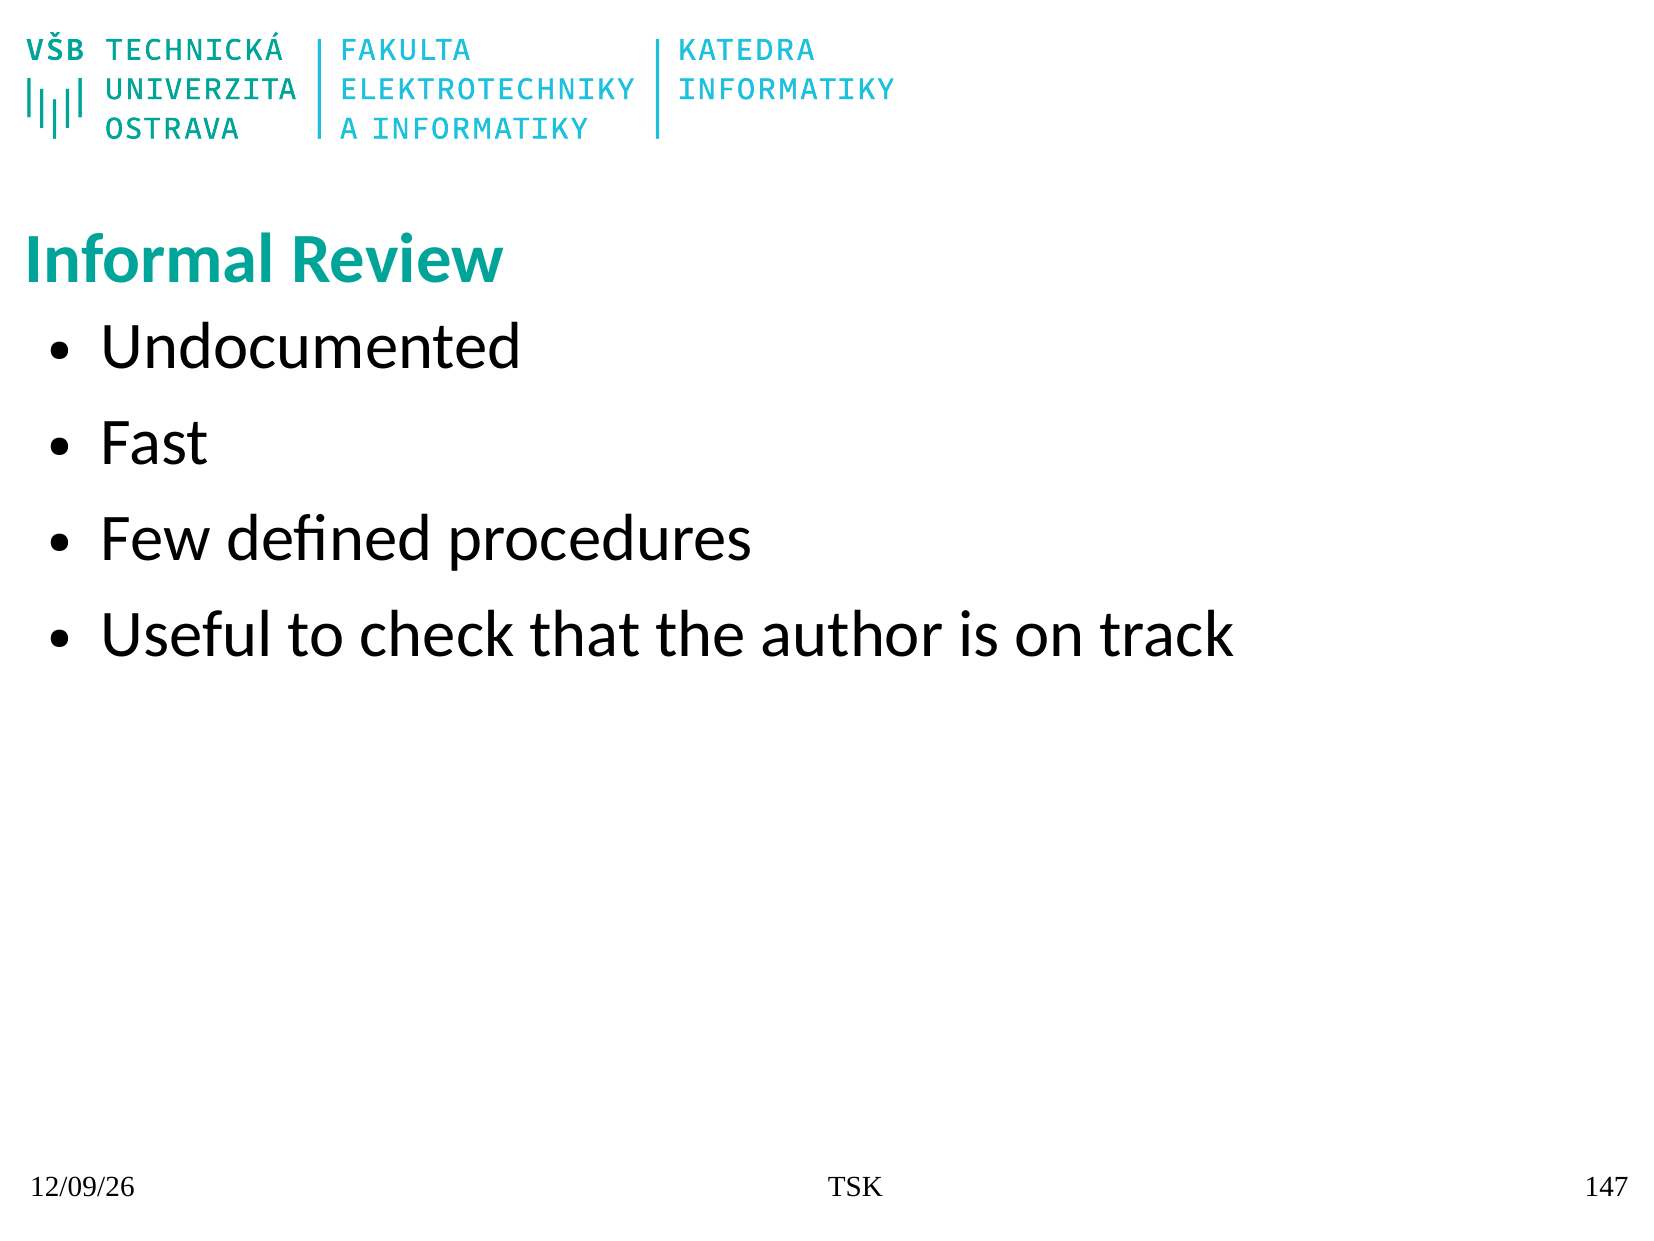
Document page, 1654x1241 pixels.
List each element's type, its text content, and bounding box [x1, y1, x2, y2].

title Informal Review [24, 169, 1629, 300]
picture [26, 31, 894, 139]
list Undocumented Fast Few defined procedures Useful to check that the author is on track [30, 318, 1629, 1146]
